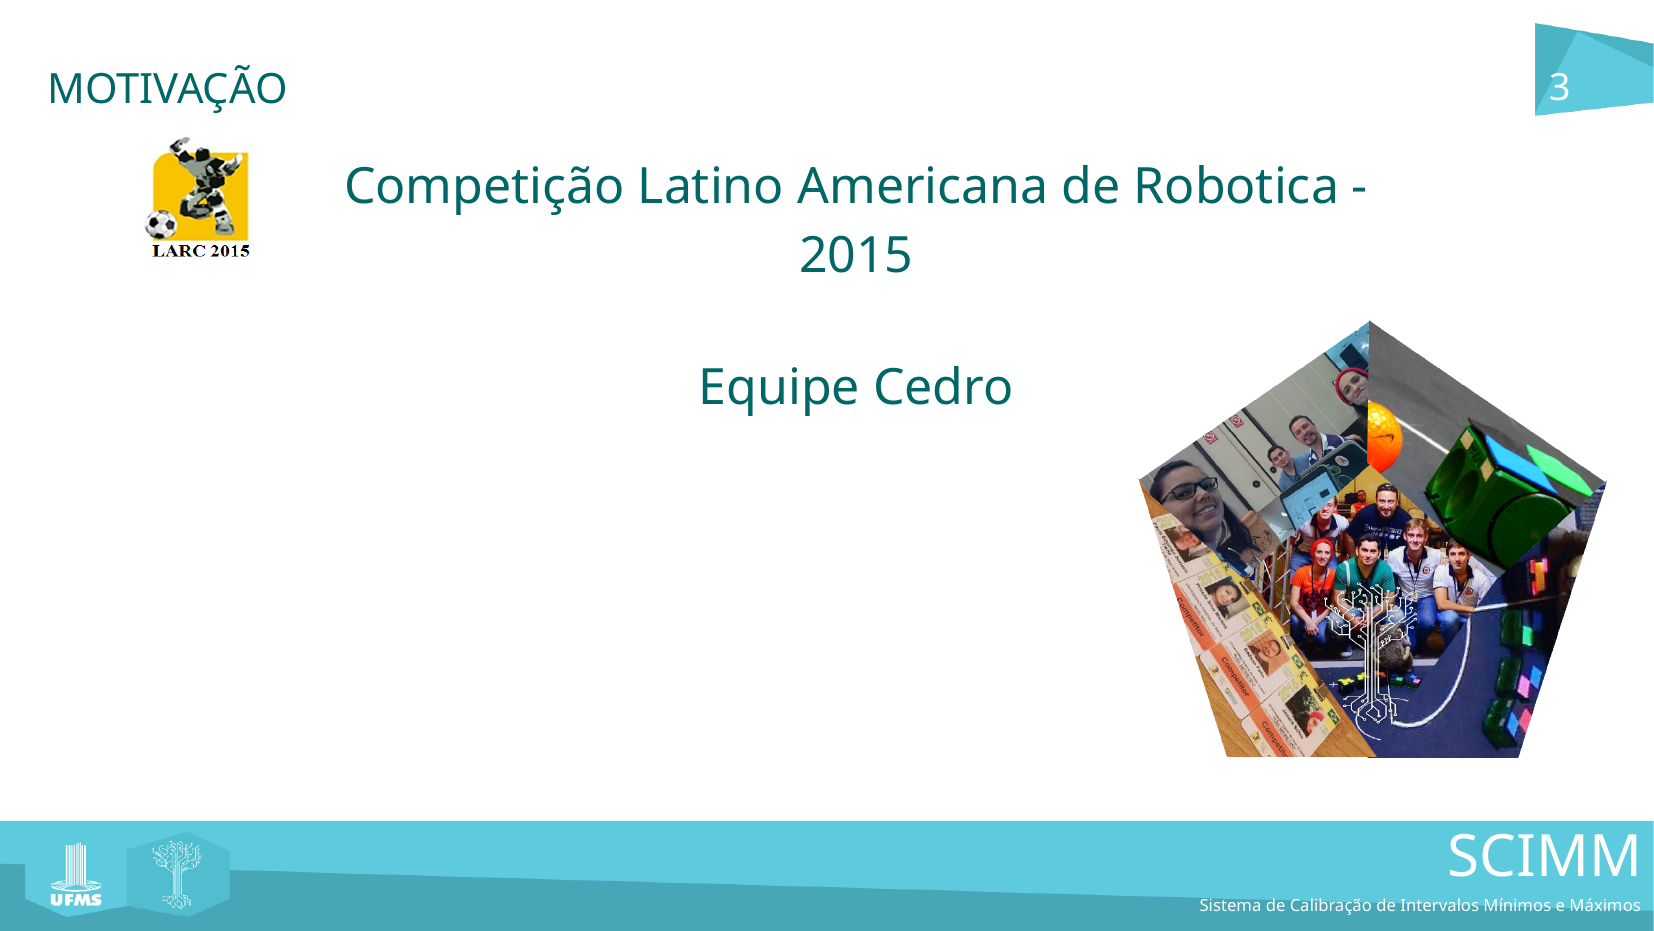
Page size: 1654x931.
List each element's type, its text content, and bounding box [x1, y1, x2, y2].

title SCIMM Sistema de Calibração de Intervalos Mínimos e Máximos [153, 801, 1642, 931]
title Equipe Cedro [94, 307, 1583, 463]
text_box [1559, 53, 1654, 115]
title MOTIVAÇÃO [11, 10, 1501, 166]
title Competição Latino Americana de Robotica - 2015 [259, 118, 1418, 307]
picture [0, 0, 1654, 931]
